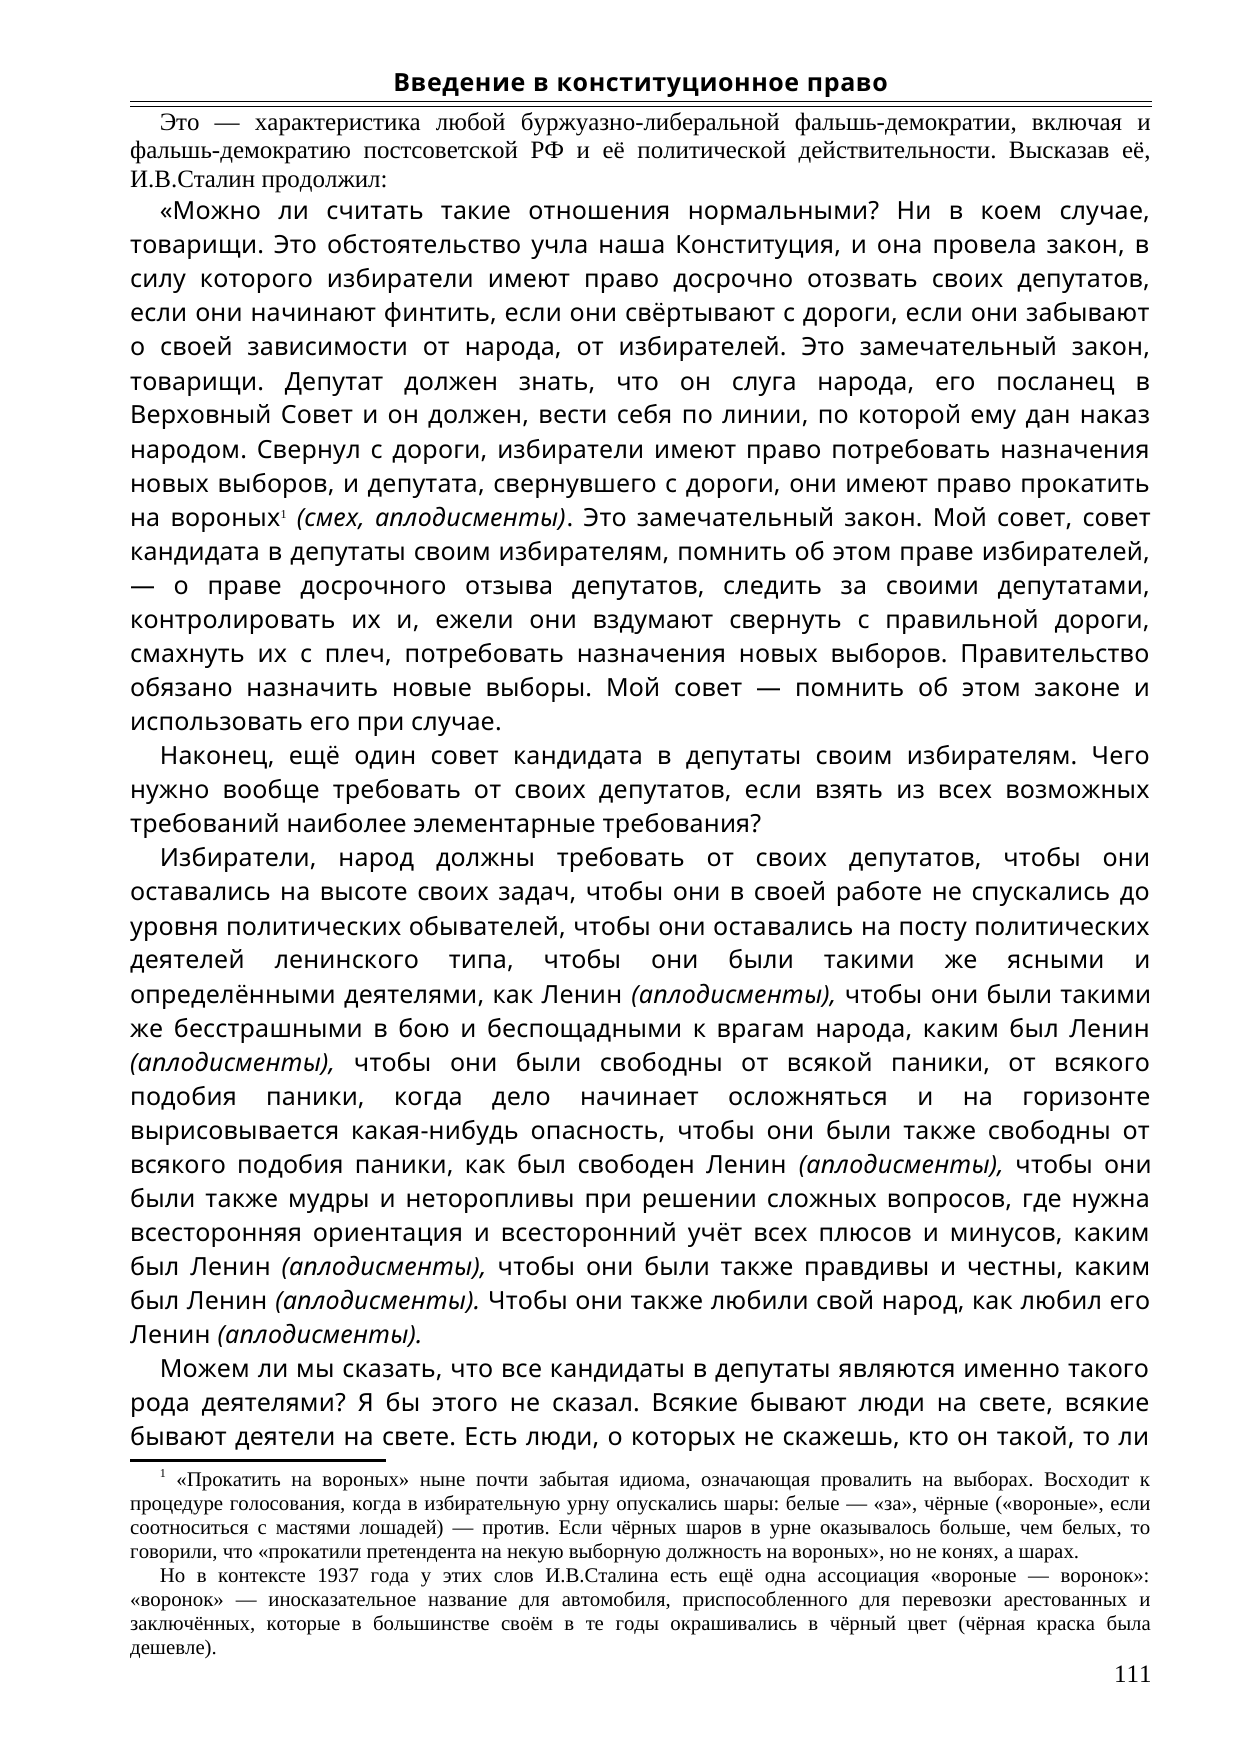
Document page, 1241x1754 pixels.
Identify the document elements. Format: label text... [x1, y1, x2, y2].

text Избиратели, народ должны требовать от своих депутатов, чтобы они оставались на высоте своих задач, чтобы они в своей работе не спускались до уровня политических обывателей, чтобы они оставались на посту политических деятелей ленинского типа, чтобы они были такими же ясными и определёнными деятелями, как Ленин (аплодисменты), чтобы они были такими же бесстрашными в бою и беспощадными к врагам народа, каким был Ленин (аплодисменты), чтобы они были свободны от всякой паники, от всякого подобия паники, когда дело начинает осложняться и на горизонте вырисовывается какая-нибудь опасность, чтобы они были также свободны от всякого подобия паники, как был свободен Ленин (аплодисменты), чтобы они были также мудры и неторопливы при решении сложных вопросов, где нужна всесторонняя ориентация и всесторонний учёт всех плюсов и минусов, каким был Ленин (аплодисменты), чтобы они были также правдивы и честны, каким был Ленин (аплодисменты). Чтобы они также любили свой народ, как любил его Ленин (аплодисменты). [130, 840, 1152, 1351]
text Но в контексте 1937 года у этих слов И.В.Сталина есть ещё одна ассоциация «вороные — воронок»: «воронок» — иносказательное название для автомобиля, приспособленного для перевозки арестованных и заключённых, которые в большинстве своём в те годы окрашивались в чёрный цвет (чёрная краска была дешевле). [130, 1563, 1152, 1659]
text «Прокатить на вороных» ныне почти забытая идиома, означающая провалить на выборах. Восходит к процедуре голосования, когда в избирательную урну опускались шары: белые — «за», чёрные («вороные», если соотноситься с мастями лошадей) — против. Если чёрных шаров в урне оказывалось больше, чем белых, то говорили, что «прокатили претендента на некую выборную должность на вороных», но не конях, а шарах. [130, 1467, 1152, 1563]
text Наконец, ещё один совет кандидата в депутаты своим избирателям. Чего нужно вообще требовать от своих депутатов, если взять из всех возможных требований наиболее элементарные требования? [130, 738, 1152, 840]
text Это — характеристика любой буржуазно-либеральной фальшь-демократии, включая и фальшь-демократию постсоветской РФ и её политической действительности. Высказав её, И.В.Сталин продолжил: [130, 107, 1152, 193]
text «Можно ли считать такие отношения нормальными? Ни в коем случае, товарищи. Это обстоятельство учла наша Конституция, и она провела закон, в силу которого избиратели имеют право досрочно отозвать своих депутатов, если они начинают финтить, если они свёртывают с дороги, если они забывают о своей зависимости от народа, от избирателей. Это замечательный закон, товарищи. Депутат должен знать, что он слуга народа, его посланец в Верховный Совет и он должен, вести себя по линии, по которой ему дан наказ народом. Свернул с дороги, избиратели имеют право потребовать назначения новых выборов, и депутата, свернувшего с дороги, они имеют право прокатить на вороных (смех, аплодисменты). Это замечательный закон. Мой совет, совет кандидата в депутаты своим избирателям, помнить об этом праве избирателей, — о праве досрочного отзыва депутатов, следить за своими депутатами, контролировать их и, ежели они вздумают свернуть с правильной дороги, смахнуть их с плеч, потребовать назначения новых выборов. Правительство обязано назначить новые выборы. Мой совет — помнить об этом законе и использовать его при случае. [130, 193, 1152, 738]
text Можем ли мы сказать, что все кандидаты в депутаты являются именно такого рода деятелями? Я бы этого не сказал. Всякие бывают люди на свете, всякие бывают деятели на свете. Есть люди, о которых не скажешь, кто он такой, то ли [130, 1351, 1152, 1453]
